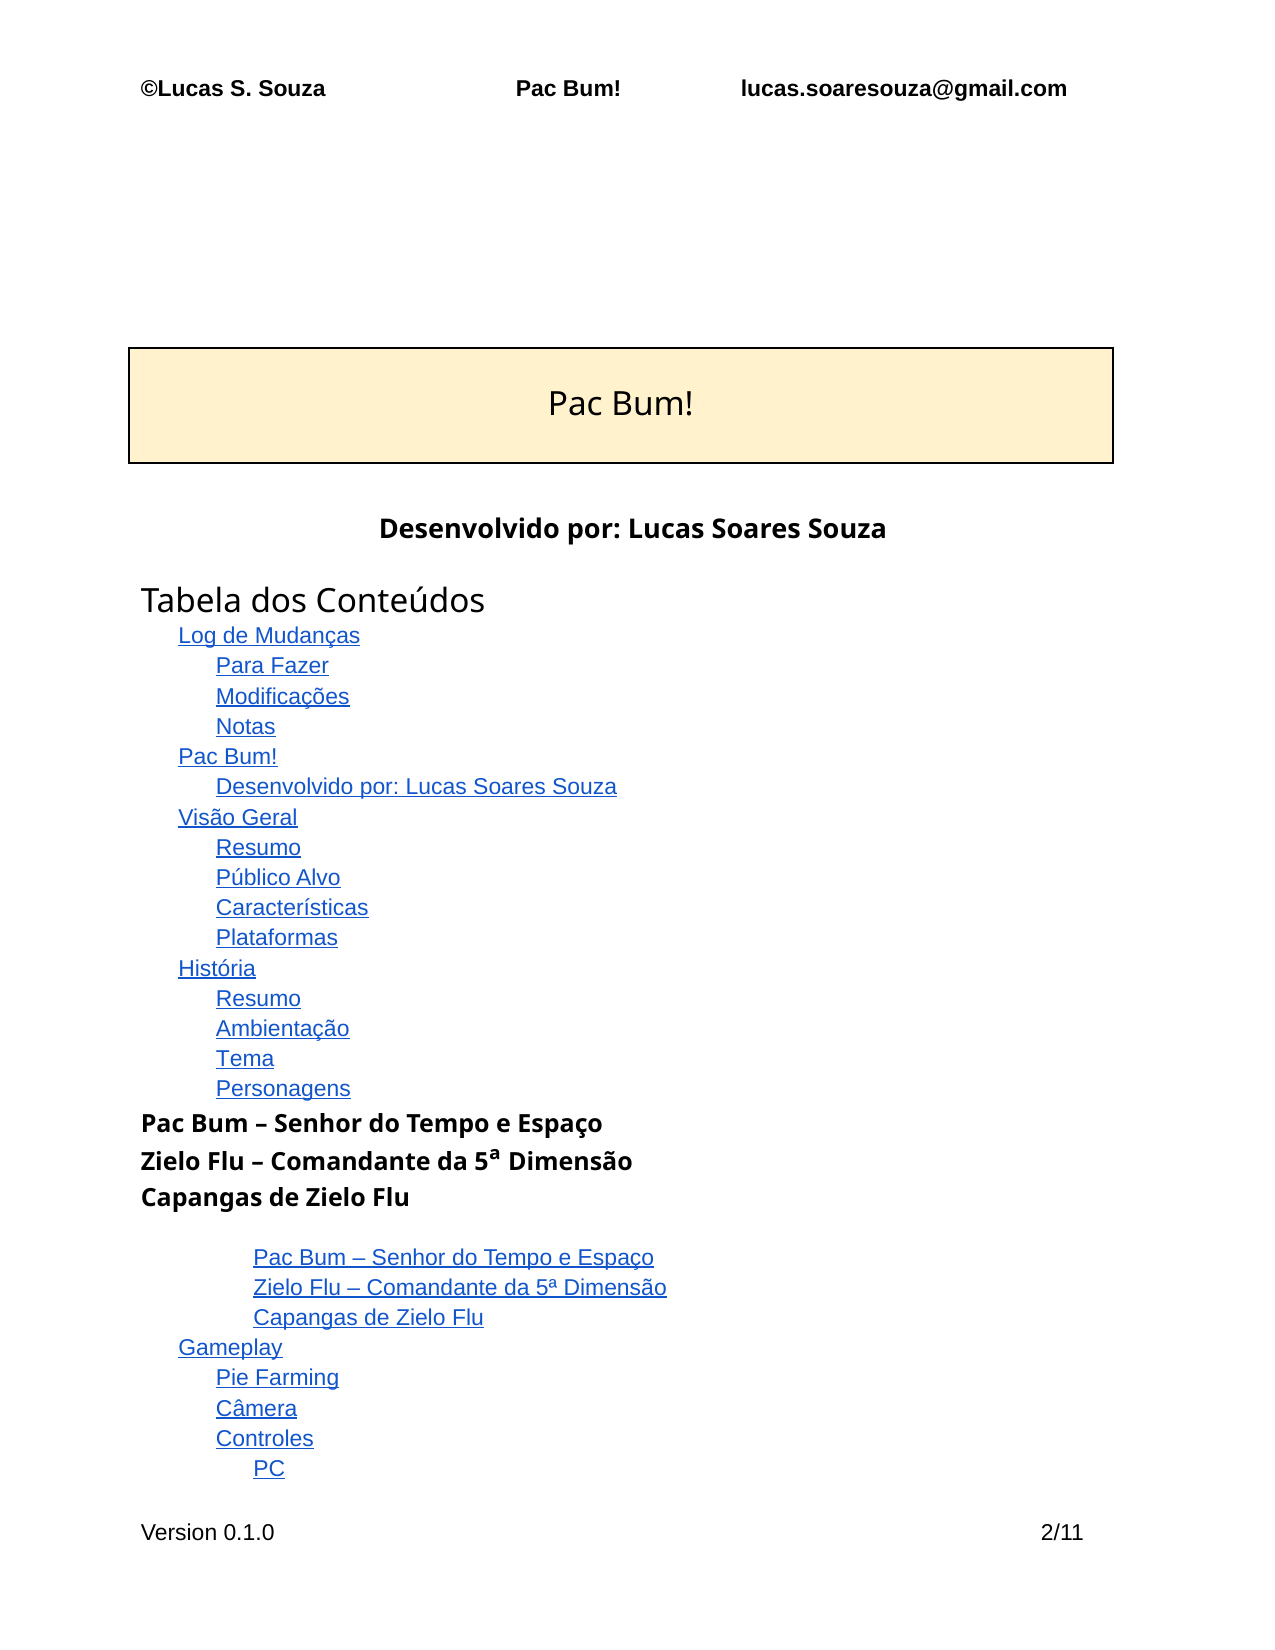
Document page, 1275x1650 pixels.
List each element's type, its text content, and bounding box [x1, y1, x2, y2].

text Zielo Flu – Comandante da 5ª Dimensão [253, 1274, 1125, 1300]
subtitle Pac Bum – Senhor do Tempo e Espaço [141, 1106, 1125, 1139]
text Pac Bum! [178, 743, 1125, 769]
subtitle Tabela dos Conteúdos [141, 577, 1125, 622]
text Gameplay [178, 1334, 1125, 1361]
text Plataformas [216, 924, 1125, 951]
text PC [253, 1455, 1125, 1481]
text Resumo [216, 834, 1125, 860]
text Câmera [216, 1394, 1125, 1421]
text Público Alvo [216, 864, 1125, 890]
table_header Pac Bum! [130, 349, 1112, 462]
text Modificações [216, 683, 1125, 709]
text Notas [216, 713, 1125, 739]
text Visão Geral [178, 803, 1125, 830]
text Controles [216, 1425, 1125, 1451]
text Pac Bum – Senhor do Tempo e Espaço [253, 1243, 1125, 1270]
text Ambientação [216, 1015, 1125, 1041]
text Personagens [216, 1075, 1125, 1102]
text Tema [216, 1045, 1125, 1071]
subtitle Zielo Flu – Comandante da 5ª Dimensão [141, 1139, 1125, 1179]
subtitle Capangas de Zielo Flu [141, 1179, 1125, 1213]
text Log de Mudanças [178, 622, 1125, 648]
text Capangas de Zielo Flu [253, 1304, 1125, 1330]
text Resumo [216, 985, 1125, 1011]
text História [178, 954, 1125, 981]
text Para Fazer [216, 652, 1125, 679]
text Desenvolvido por: Lucas Soares Souza [216, 773, 1125, 799]
text Características [216, 894, 1125, 920]
subtitle Desenvolvido por: Lucas Soares Souza [141, 510, 1125, 547]
text Pie Farming [216, 1364, 1125, 1391]
